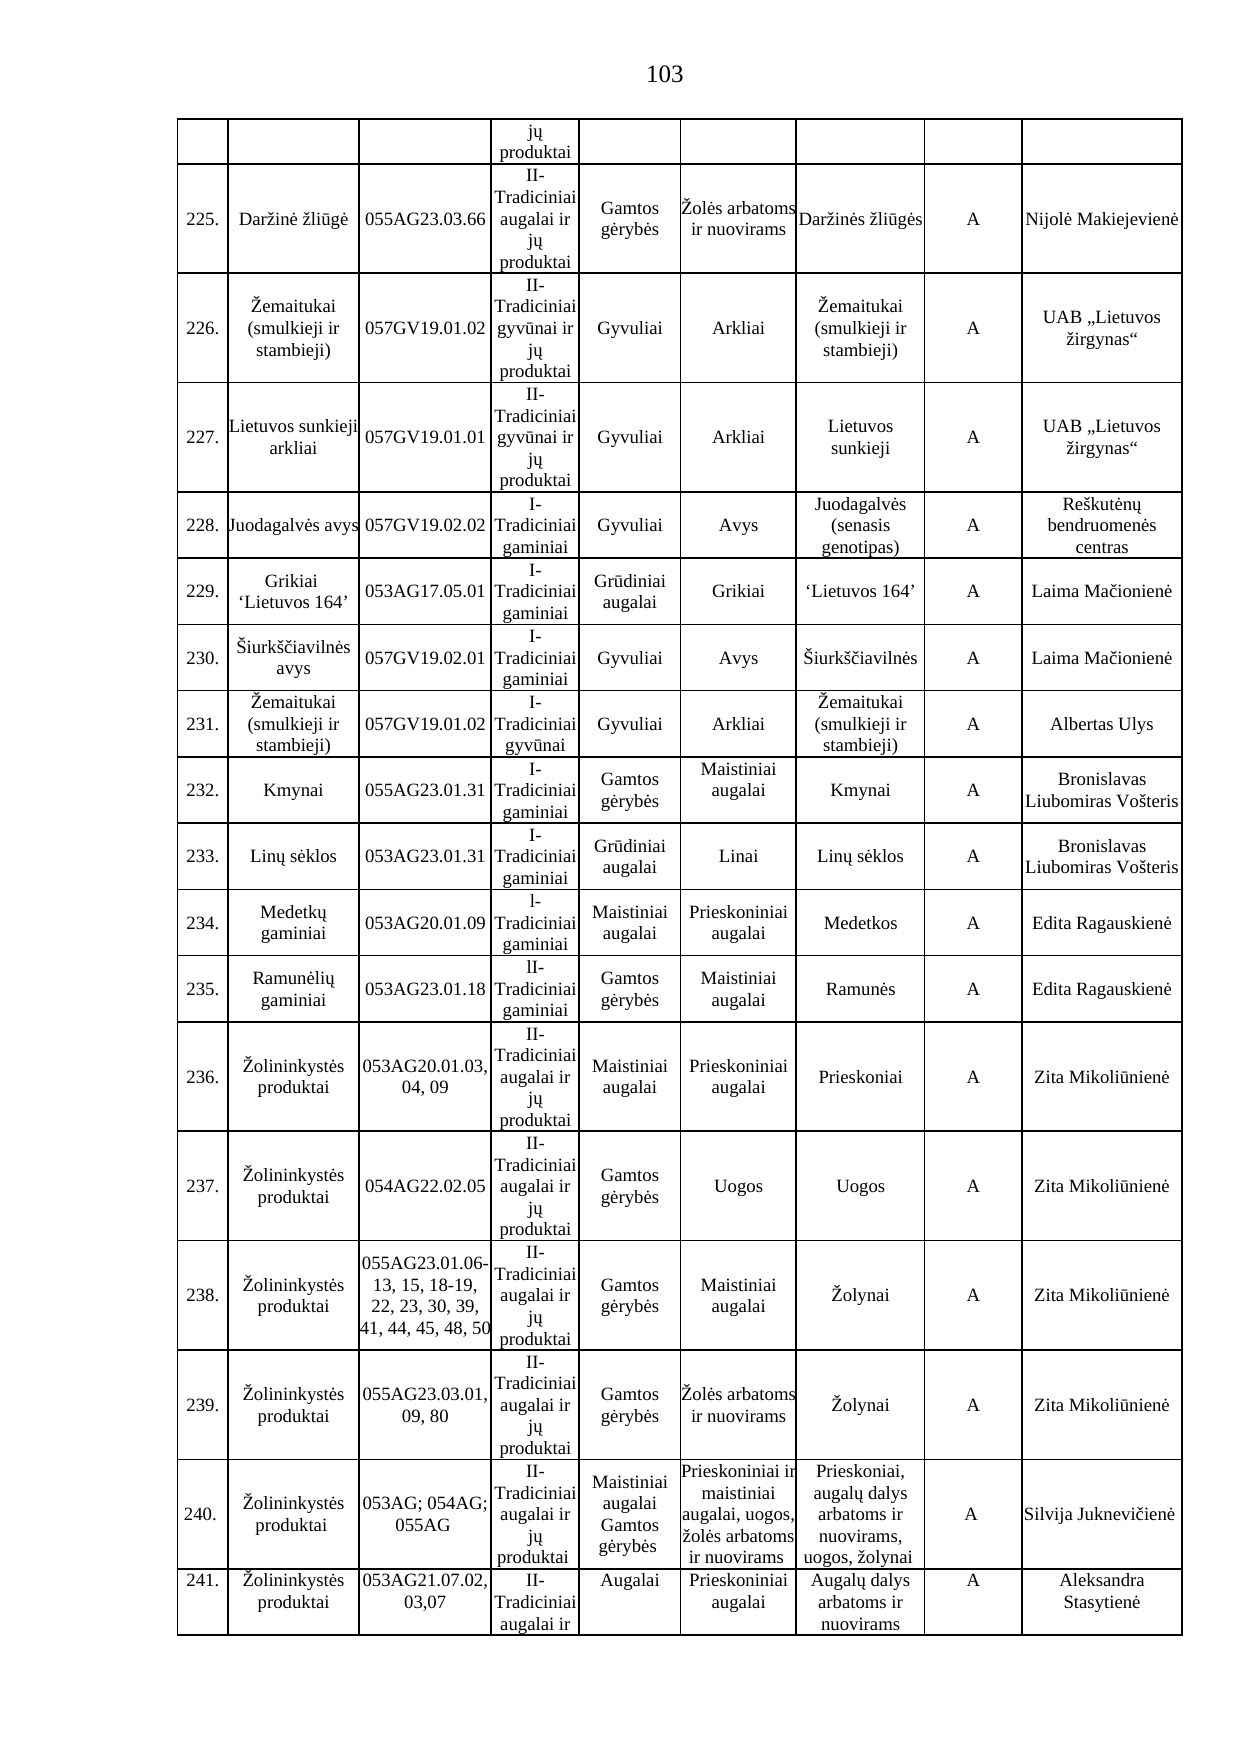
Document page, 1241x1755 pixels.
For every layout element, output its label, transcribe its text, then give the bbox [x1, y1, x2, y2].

table_cell Žemaitukai (smulkieji ir stambieji) [797, 274, 924, 382]
table_cell I-Tradiciniai gaminiai [492, 625, 578, 690]
table_cell II- Tradiciniai augalai ir jų produktai [492, 1023, 578, 1130]
table_cell Uogos [797, 1132, 924, 1240]
table_cell Kmynai [797, 758, 924, 822]
table_cell Žolininkystės produktai [229, 1241, 358, 1349]
table_cell UAB „Lietuvos žirgynas“ [1023, 383, 1181, 491]
table_cell Kmynai [229, 758, 358, 822]
table_cell Prieskoniniai augalai [681, 1023, 795, 1130]
table_cell Žolės arbatoms ir nuovirams [681, 1351, 795, 1458]
table_cell Linų sėklos [229, 824, 358, 888]
table_cell Arkliai [681, 383, 795, 491]
table_cell II- Tradiciniai augalai ir jų produktai [492, 1132, 578, 1240]
table_cell UAB „Lietuvos žirgynas“ [1023, 274, 1181, 382]
table_cell Gyvuliai [580, 691, 680, 756]
table_cell 230. [178, 625, 227, 690]
table_cell Zita Mikoliūnienė [1023, 1132, 1181, 1240]
table_cell II- Tradiciniai augalai ir [492, 1570, 578, 1634]
table_cell Prieskoniai [797, 1023, 924, 1130]
table_cell 241. [178, 1570, 227, 1634]
table_cell 053AG17.05.01 [360, 559, 490, 623]
table_cell Prieskoniniai augalai [681, 890, 795, 955]
table_cell 238. [178, 1241, 227, 1349]
table_cell Gyvuliai [580, 274, 680, 382]
table_cell A [925, 1241, 1021, 1349]
table_cell A [925, 625, 1021, 690]
table_cell 055AG23.01.06-13, 15, 18-19, 22, 23, 30, 39, 41, 44, 45, 48, 50 [360, 1241, 490, 1349]
table_cell Žolynai [797, 1351, 924, 1458]
table_cell 055AG23.03.66 [360, 165, 490, 272]
table_cell 053AG23.01.18 [360, 956, 490, 1021]
table_cell 229. [178, 559, 227, 623]
table_cell II-Tradiciniai gyvūnai ir jų produktai [492, 383, 578, 491]
table_cell I-Tradiciniai gaminiai [492, 493, 578, 557]
table_cell [1023, 120, 1181, 163]
table_cell 233. [178, 824, 227, 888]
table_cell Gamtos gėrybės [580, 1132, 680, 1240]
table_cell Maistiniai augalai [580, 1023, 680, 1130]
table_cell I-Tradiciniai gaminiai [492, 559, 578, 623]
table_cell Šiurkščiavilnės [797, 625, 924, 690]
table_cell [681, 120, 795, 163]
table_cell Žolininkystės produktai [229, 1351, 358, 1458]
table_cell A [925, 1132, 1021, 1240]
table_cell Arkliai [681, 274, 795, 382]
table_cell 053AG20.01.09 [360, 890, 490, 955]
table_cell 227. [178, 383, 227, 491]
table_cell 055AG23.03.01, 09, 80 [360, 1351, 490, 1458]
table_cell Avys [681, 493, 795, 557]
table_cell 239. [178, 1351, 227, 1458]
table_cell 055AG23.01.31 [360, 758, 490, 822]
table_cell [178, 120, 227, 163]
table_cell II- Tradiciniai augalai ir jų produktai [492, 1241, 578, 1349]
table_cell A [925, 956, 1021, 1021]
table_cell Prieskoniniai augalai [681, 1570, 795, 1634]
table_cell 237. [178, 1132, 227, 1240]
table_cell Grūdiniai augalai [580, 824, 680, 888]
table_cell II-Tradiciniai augalai ir jų produktai [492, 165, 578, 272]
table_cell I-Tradiciniai gyvūnai [492, 691, 578, 756]
table_cell 057GV19.01.02 [360, 274, 490, 382]
table_cell Zita Mikoliūnienė [1023, 1241, 1181, 1349]
table_cell Maistiniai augalai [681, 1241, 795, 1349]
table_cell 234. [178, 890, 227, 955]
table_cell II- Tradiciniai augalai ir jų produktai [492, 1460, 578, 1568]
table_cell [360, 120, 490, 163]
table_cell Žemaitukai (smulkieji ir stambieji) [229, 274, 358, 382]
table_cell A [925, 559, 1021, 623]
table_cell Medetkos [797, 890, 924, 955]
table_cell Juodagalvės (senasis genotipas) [797, 493, 924, 557]
table_cell A [925, 1460, 1021, 1568]
table_cell Grūdiniai augalai [580, 559, 680, 623]
table_cell Gamtos gėrybės [580, 956, 680, 1021]
table_cell 053AG23.01.31 [360, 824, 490, 888]
table_cell 054AG22.02.05 [360, 1132, 490, 1240]
table_cell 226. [178, 274, 227, 382]
table_cell 236. [178, 1023, 227, 1130]
table_cell Edita Ragauskienė [1023, 956, 1181, 1021]
table_cell Ramunėlių gaminiai [229, 956, 358, 1021]
table_cell Žolininkystės produktai [229, 1570, 358, 1634]
table_cell Gamtos gėrybės [580, 758, 680, 822]
table_cell Žolininkystės produktai [229, 1460, 358, 1568]
table_cell [797, 120, 924, 163]
table_cell Silvija Juknevičienė [1023, 1460, 1181, 1568]
table_cell Žolininkystės produktai [229, 1023, 358, 1130]
table_cell Juodagalvės avys [229, 493, 358, 557]
table_cell Žolininkystės produktai [229, 1132, 358, 1240]
table_cell Lietuvos sunkieji arkliai [229, 383, 358, 491]
table_cell Laima Mačionienė [1023, 625, 1181, 690]
table_cell Žemaitukai (smulkieji ir stambieji) [797, 691, 924, 756]
table_cell Gyvuliai [580, 625, 680, 690]
table_cell Reškutėnų bendruomenės centras [1023, 493, 1181, 557]
table_cell I-Tradiciniai gaminiai [492, 758, 578, 822]
table_cell Arkliai [681, 691, 795, 756]
table_cell Linų sėklos [797, 824, 924, 888]
table_cell Albertas Ulys [1023, 691, 1181, 756]
table_cell A [925, 165, 1021, 272]
table_cell 053AG; 054AG; 055AG [360, 1460, 490, 1568]
table_cell II-Tradiciniai gyvūnai ir jų produktai [492, 274, 578, 382]
table_cell A [925, 493, 1021, 557]
table_cell 057GV19.02.02 [360, 493, 490, 557]
table_cell Žolynai [797, 1241, 924, 1349]
table_cell Grikiai ‘Lietuvos 164’ [229, 559, 358, 623]
table_cell A [925, 1351, 1021, 1458]
table_cell Ramunės [797, 956, 924, 1021]
table_cell Prieskoniniai ir maistiniai augalai, uogos, žolės arbatoms ir nuovirams [681, 1460, 795, 1568]
table_cell Gamtos gėrybės [580, 165, 680, 272]
table_cell I-Tradiciniai gaminiai [492, 824, 578, 888]
table_cell 057GV19.02.01 [360, 625, 490, 690]
table_cell 235. [178, 956, 227, 1021]
table_cell Aleksandra Stasytienė [1023, 1570, 1181, 1634]
table_cell Augalai [580, 1570, 680, 1634]
table_cell ‘Lietuvos 164’ [797, 559, 924, 623]
table_cell Zita Mikoliūnienė [1023, 1023, 1181, 1130]
table_cell Žemaitukai (smulkieji ir stambieji) [229, 691, 358, 756]
table_cell A [925, 274, 1021, 382]
table_cell Žolės arbatoms ir nuovirams [681, 165, 795, 272]
table_cell Prieskoniai, augalų dalys arbatoms ir nuovirams, uogos, žolynai [797, 1460, 924, 1568]
table_cell Zita Mikoliūnienė [1023, 1351, 1181, 1458]
table_cell Gamtos gėrybės [580, 1241, 680, 1349]
table_cell [580, 120, 680, 163]
table_cell Maistiniai augalai Gamtos gėrybės [580, 1460, 680, 1568]
table_cell A [925, 890, 1021, 955]
table_cell Šiurkščiavilnės avys [229, 625, 358, 690]
table_cell A [925, 691, 1021, 756]
table_cell A [925, 758, 1021, 822]
table_cell Uogos [681, 1132, 795, 1240]
table_cell Maistiniai augalai [580, 890, 680, 955]
table_cell A [925, 1570, 1021, 1634]
table_cell l-Tradiciniai gaminiai [492, 890, 578, 955]
table_cell Daržinė žliūgė [229, 165, 358, 272]
table_cell II- Tradiciniai augalai ir jų produktai [492, 1351, 578, 1458]
table_cell 231. [178, 691, 227, 756]
table_cell lI-Tradiciniai gaminiai [492, 956, 578, 1021]
table_cell 240. [178, 1460, 227, 1568]
table_cell Linai [681, 824, 795, 888]
table_cell Gyvuliai [580, 383, 680, 491]
table_cell Edita Ragauskienė [1023, 890, 1181, 955]
table_cell Maistiniai augalai [681, 758, 795, 822]
table_cell 225. [178, 165, 227, 272]
table_cell Nijolė Makiejevienė [1023, 165, 1181, 272]
table_cell Laima Mačionienė [1023, 559, 1181, 623]
table_cell [229, 120, 358, 163]
table_cell Grikiai [681, 559, 795, 623]
table_cell [925, 120, 1021, 163]
table_cell Lietuvos sunkieji [797, 383, 924, 491]
table_cell Maistiniai augalai [681, 956, 795, 1021]
table_cell A [925, 1023, 1021, 1130]
table_cell 057GV19.01.02 [360, 691, 490, 756]
table_cell Bronislavas Liubomiras Vošteris [1023, 824, 1181, 888]
table_cell 228. [178, 493, 227, 557]
table_cell Augalų dalys arbatoms ir nuovirams [797, 1570, 924, 1634]
table_cell 232. [178, 758, 227, 822]
table_cell Avys [681, 625, 795, 690]
table_cell Gyvuliai [580, 493, 680, 557]
table_cell Daržinės žliūgės [797, 165, 924, 272]
table_cell 053AG20.01.03, 04, 09 [360, 1023, 490, 1130]
table_cell A [925, 824, 1021, 888]
table_cell 057GV19.01.01 [360, 383, 490, 491]
table_cell 053AG21.07.02, 03,07 [360, 1570, 490, 1634]
table_cell Gamtos gėrybės [580, 1351, 680, 1458]
table_cell Bronislavas Liubomiras Vošteris [1023, 758, 1181, 822]
table_cell A [925, 383, 1021, 491]
table_cell jų produktai [492, 120, 578, 163]
table_cell Medetkų gaminiai [229, 890, 358, 955]
